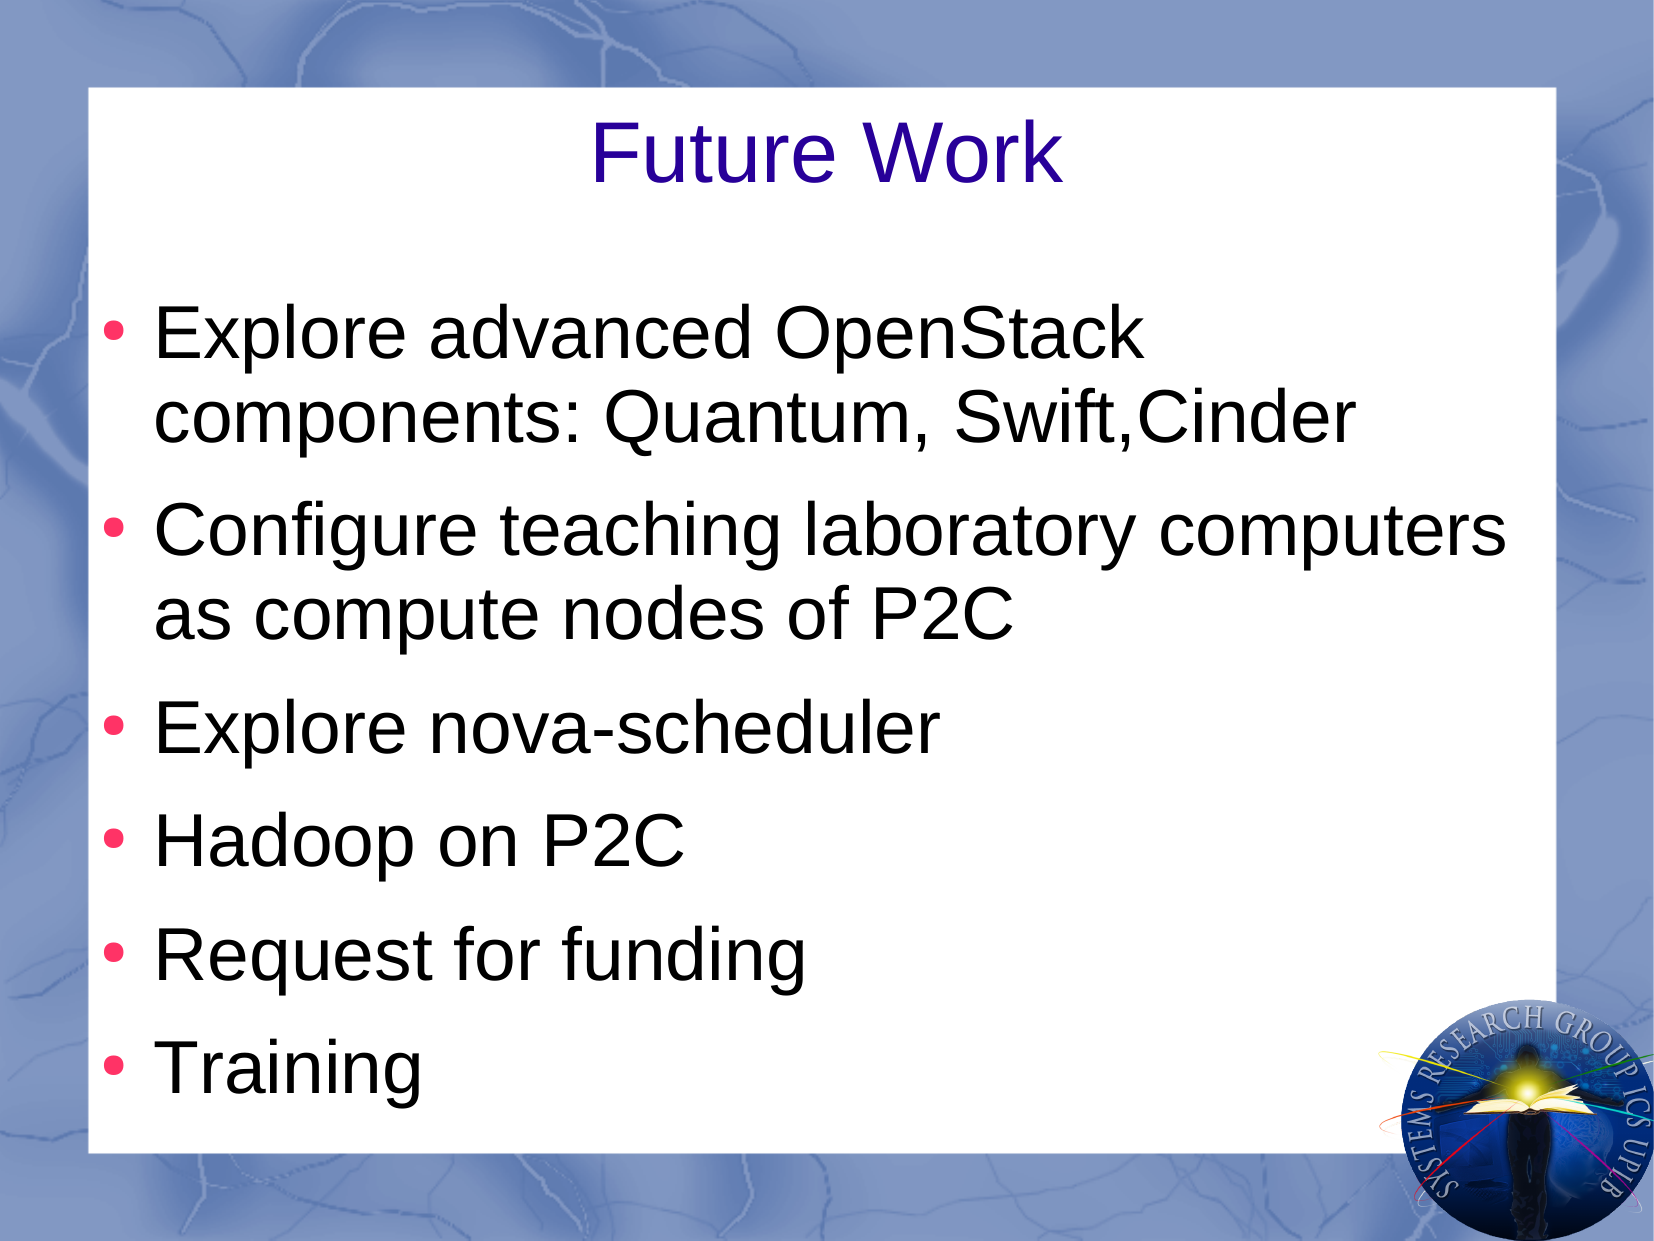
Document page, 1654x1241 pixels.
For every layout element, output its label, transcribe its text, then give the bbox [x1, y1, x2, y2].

picture [0, 0, 1654, 1241]
list Explore advanced OpenStack components: Quantum, Swift,Cinder Configure teaching laboratory computers as compute nodes of P2C Explore nova-scheduler Hadoop on P2C Request for funding Training [82, 290, 1538, 1110]
title Future Work [82, 49, 1571, 257]
